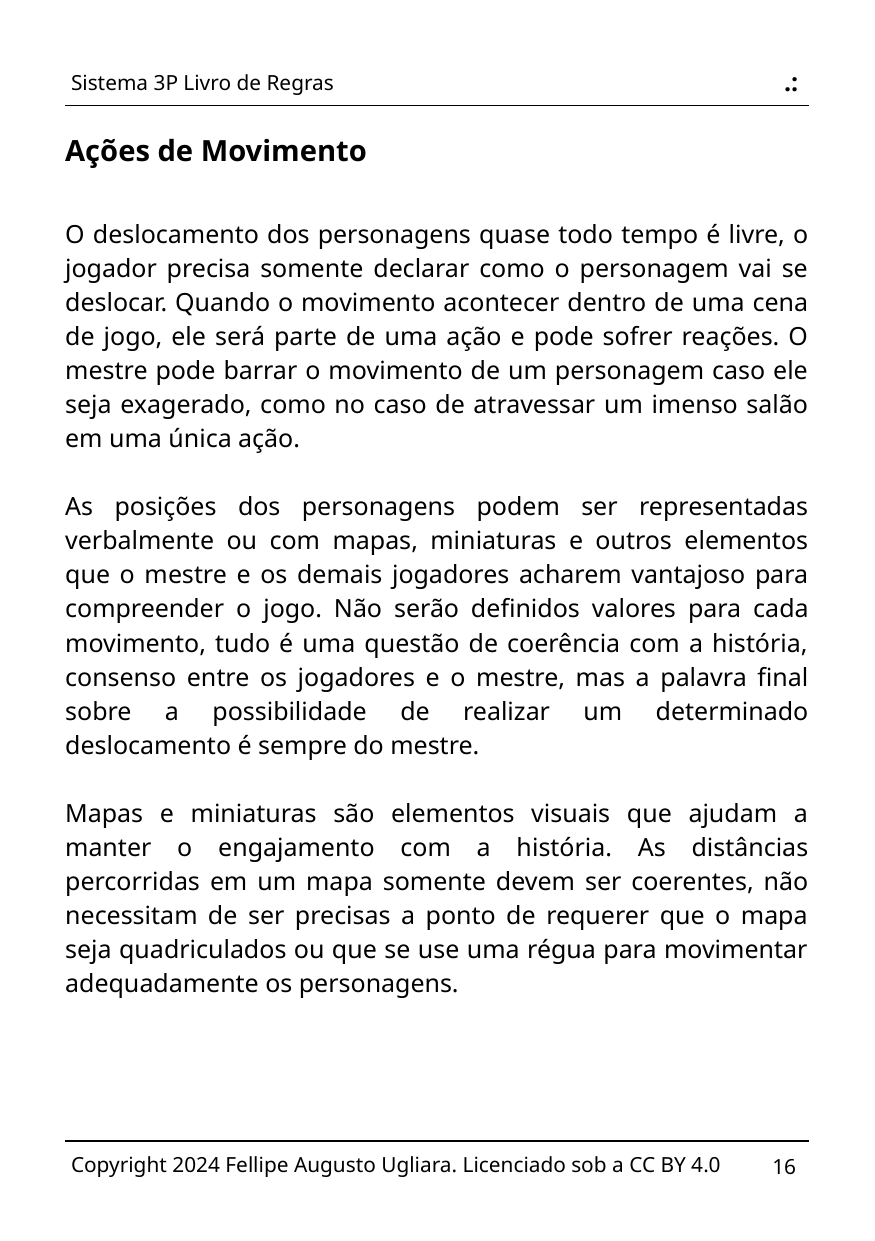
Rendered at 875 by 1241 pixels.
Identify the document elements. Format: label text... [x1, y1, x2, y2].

subtitle Ações de Movimento [65, 130, 809, 170]
text As posições dos personagens podem ser representadas verbalmente ou com mapas, miniaturas e outros elementos que o mestre e os demais jogadores acharem vantajoso para compreender o jogo. Não serão definidos valores para cada movimento, tudo é uma questão de coerência com a história, consenso entre os jogadores e o mestre, mas a palavra final sobre a possibilidade de realizar um determinado deslocamento é sempre do mestre. [65, 489, 809, 761]
text O deslocamento dos personagens quase todo tempo é livre, o jogador precisa somente declarar como o personagem vai se deslocar. Quando o movimento acontecer dentro de uma cena de jogo, ele será parte de uma ação e pode sofrer reações. O mestre pode barrar o movimento de um personagem caso ele seja exagerado, como no caso de atravessar um imenso salão em uma única ação. [65, 216, 809, 455]
text Mapas e miniaturas são elementos visuais que ajudam a manter o engajamento com a história. As distâncias percorridas em um mapa somente devem ser coerentes, não necessitam de ser precisas a ponto de requerer que o mapa seja quadriculados ou que se use uma régua para movimentar adequadamente os personagens. [65, 796, 809, 1000]
